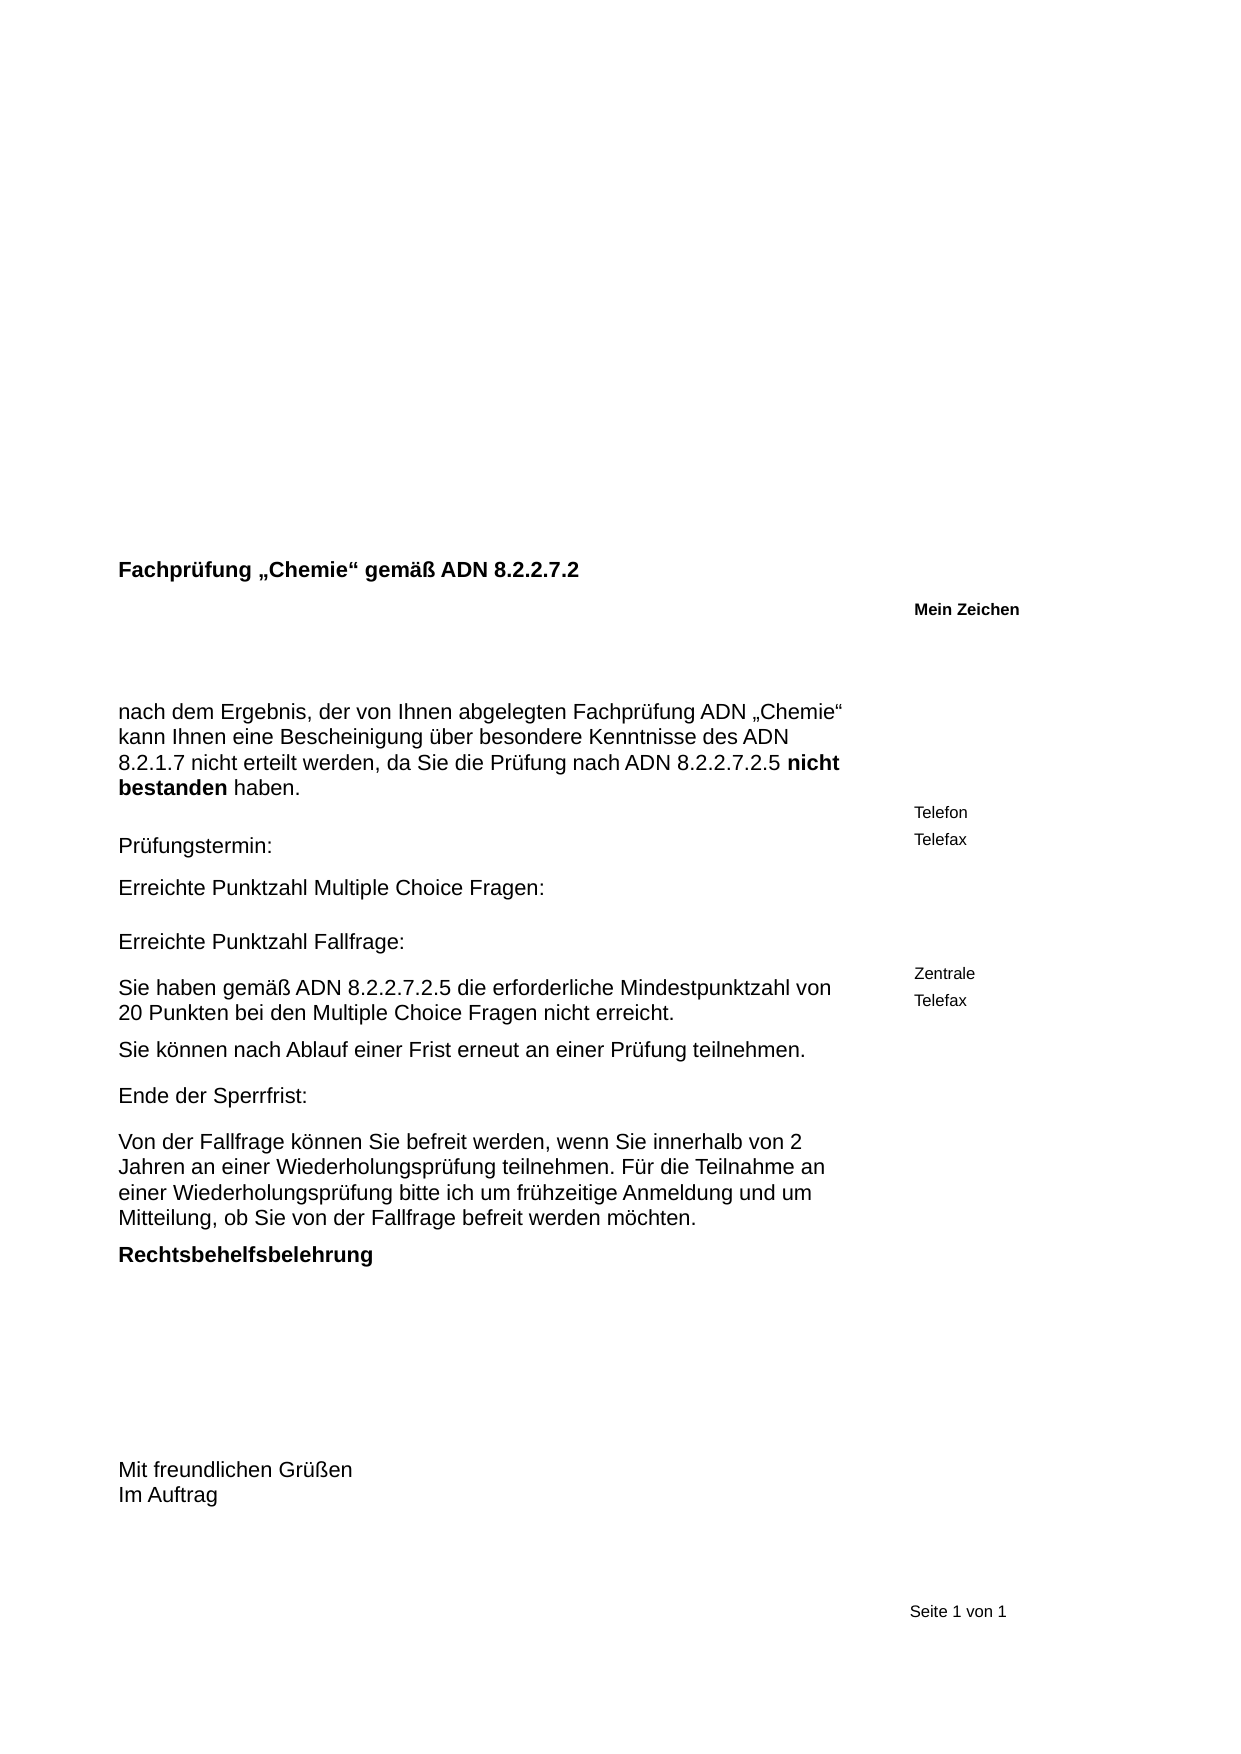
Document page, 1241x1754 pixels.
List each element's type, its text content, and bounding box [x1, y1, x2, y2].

text Erreichte Punktzahl Multiple Choice Fragen: [118, 867, 545, 908]
text [834, 1075, 862, 1117]
text Telefon [909, 799, 983, 826]
text Zentrale [909, 960, 983, 987]
text Mit freundlichen Grüßen [118, 1457, 862, 1482]
text Prüfungstermin: [118, 825, 279, 867]
text [828, 825, 862, 867]
text Von der Fallfrage können Sie befreit werden, wenn Sie innerhalb von 2 Jahren an einer Wiederholungsprüfung teilnehmen. Für die Teilnahme an einer Wiederholungsprüfung bitte ich um frühzeitige Anmeldung und um Mitteilung, ob Sie von der Fallfrage befreit werden möchten. [118, 1129, 862, 1230]
text Sie haben gemäß ADN 8.2.2.7.2.5 die erforderliche Mindestpunktzahl von 20 Punkten bei den Multiple Choice Fragen nicht erreicht. [118, 974, 862, 1025]
text Rechtsbehelfsbelehrung [118, 1242, 862, 1268]
text Erreichte Punktzahl Fallfrage: [118, 921, 405, 962]
text Seite 1 von 1 [909, 1602, 1175, 1621]
text Telefax [909, 826, 983, 853]
text Im Auftrag [118, 1482, 862, 1507]
text Telefax [909, 987, 983, 1014]
text nach dem Ergebnis, der von Ihnen abgelegten Fachprüfung ADN „Chemie“ kann Ihnen eine Bescheinigung über besondere Kenntnisse des ADN 8.2.1.7 nicht erteilt werden, da Sie die Prüfung nach ADN 8.2.2.7.2.5 nicht bestanden haben. [118, 699, 862, 800]
text Ende der Sperrfrist: [118, 1075, 308, 1117]
text Mein Zeichen [909, 597, 1175, 618]
text Fachprüfung „Chemie“ gemäß ADN 8.2.2.7.2 [118, 557, 862, 582]
text [839, 867, 862, 908]
text Sie können nach Ablauf einer Frist erneut an einer Prüfung teilnehmen. [118, 1037, 862, 1063]
